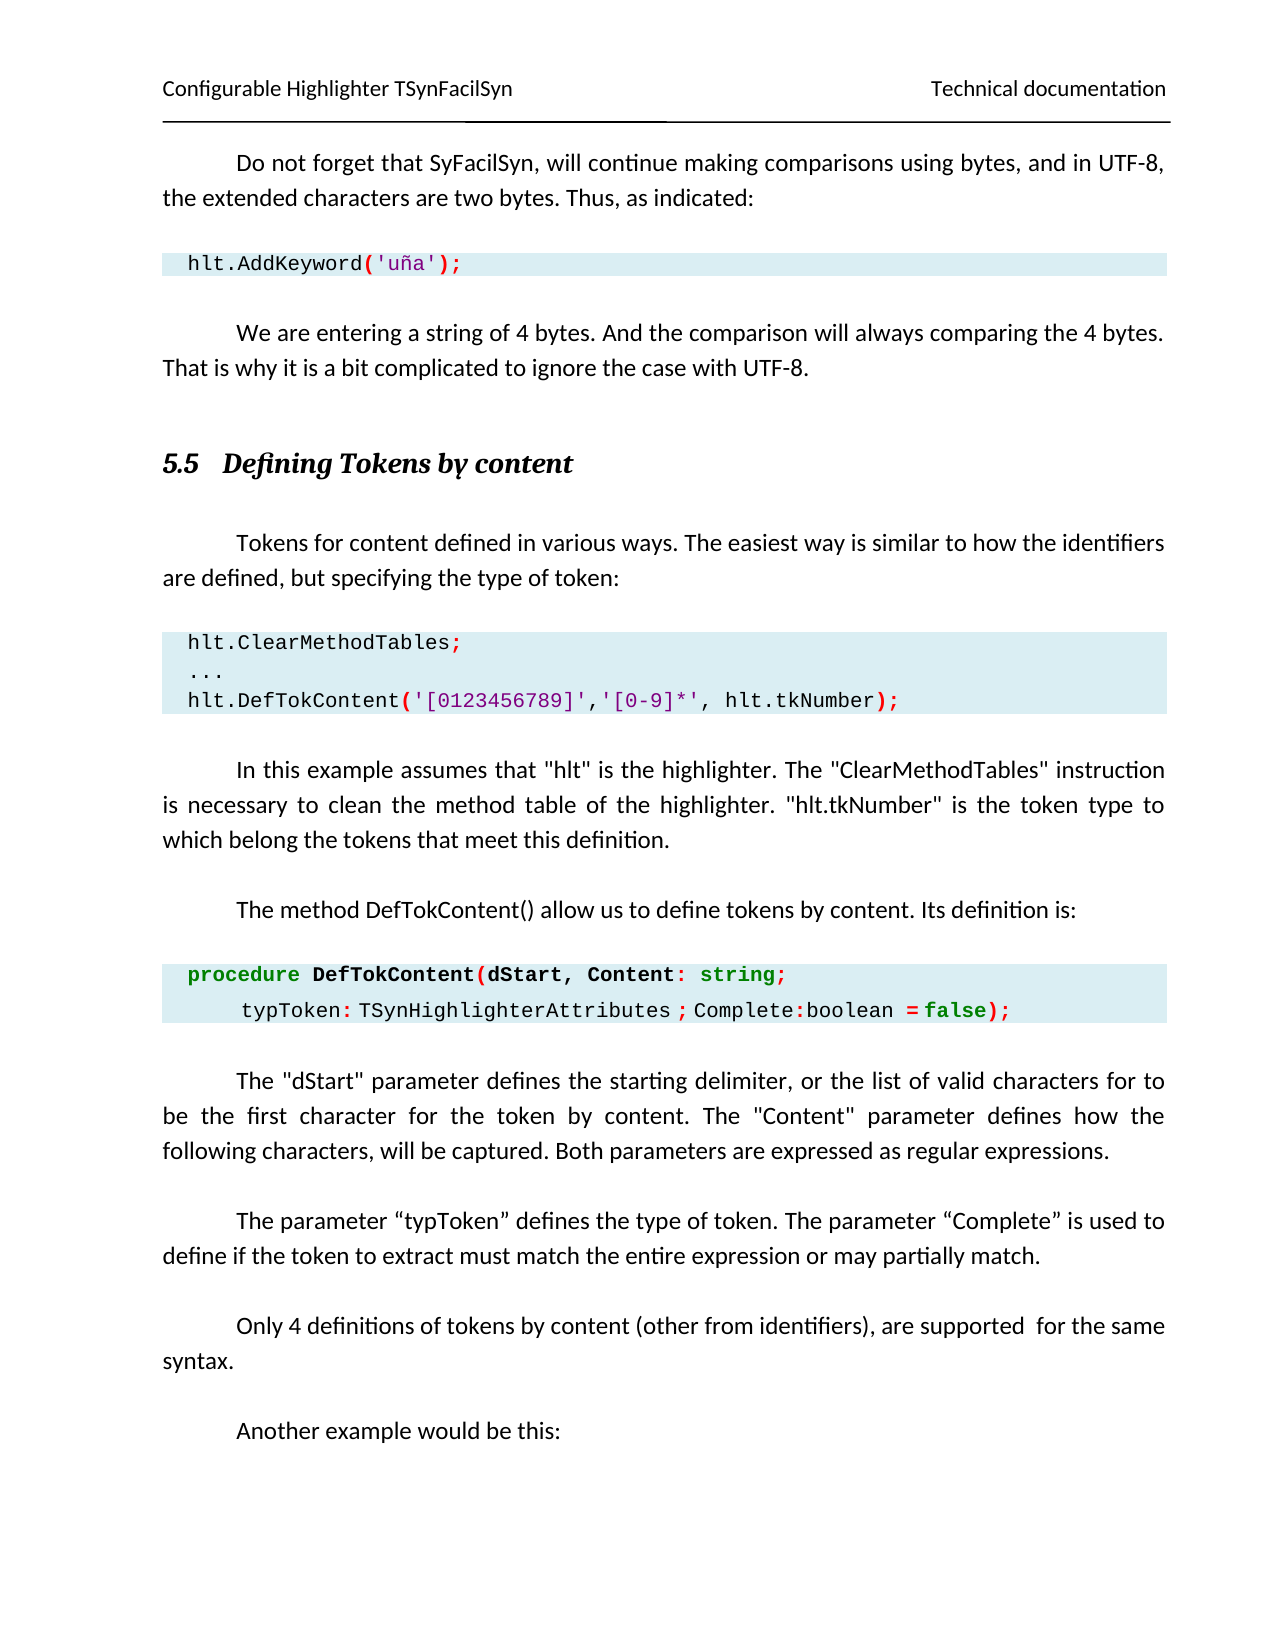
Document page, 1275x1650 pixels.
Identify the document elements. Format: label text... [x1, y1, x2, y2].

text ... [162, 661, 1167, 684]
text We are entering a string of 4 bytes. And the comparison will always comparing the 4 bytes. That is why it is a bit complicated to ignore the case with UTF-8. [162, 317, 1167, 382]
text typToken: TSynHighlighterAttributes ; Complete:boolean = false); [162, 995, 1167, 1023]
text hlt.ClearMethodTables; [162, 632, 1167, 655]
text hlt.AddKeyword('uña'); [162, 253, 1167, 276]
text The method DefTokContent() allow us to define tokens by content. Its definition is: [162, 894, 1167, 925]
subtitle Defining Tokens by content [162, 447, 1167, 480]
text Another example would be this: [162, 1415, 1167, 1445]
text hlt.DefTokContent('[0123456789]','[0-9]*', hlt.tkNumber); [162, 690, 1167, 714]
text The parameter “typToken” defines the type of token. The parameter “Complete” is used to define if the token to extract must match the entire expression or may partially match. [162, 1205, 1167, 1270]
text Do not forget that SyFacilSyn, will continue making comparisons using bytes, and in UTF-8, the extended characters are two bytes. Thus, as indicated: [162, 148, 1167, 213]
text In this example assumes that "hlt" is the highlighter. The "ClearMethodTables" instruction is necessary to clean the method table of the highlighter. "hlt.tkNumber" is the token type to which belong the tokens that meet this definition. [162, 754, 1167, 855]
text Only 4 definitions of tokens by content (other from identifiers), are supported for the same syntax. [162, 1310, 1167, 1375]
text procedure DefTokContent(dStart, Content: string; [162, 964, 1167, 988]
text Tokens for content defined in various ways. The easiest way is similar to how the identifiers are defined, but specifying the type of token: [162, 527, 1167, 592]
text The "dStart" parameter defines the starting delimiter, or the list of valid characters for to be the first character for the token by content. The "Content" parameter defines how the following characters, will be captured. Both parameters are expressed as regular expressions. [162, 1065, 1167, 1165]
